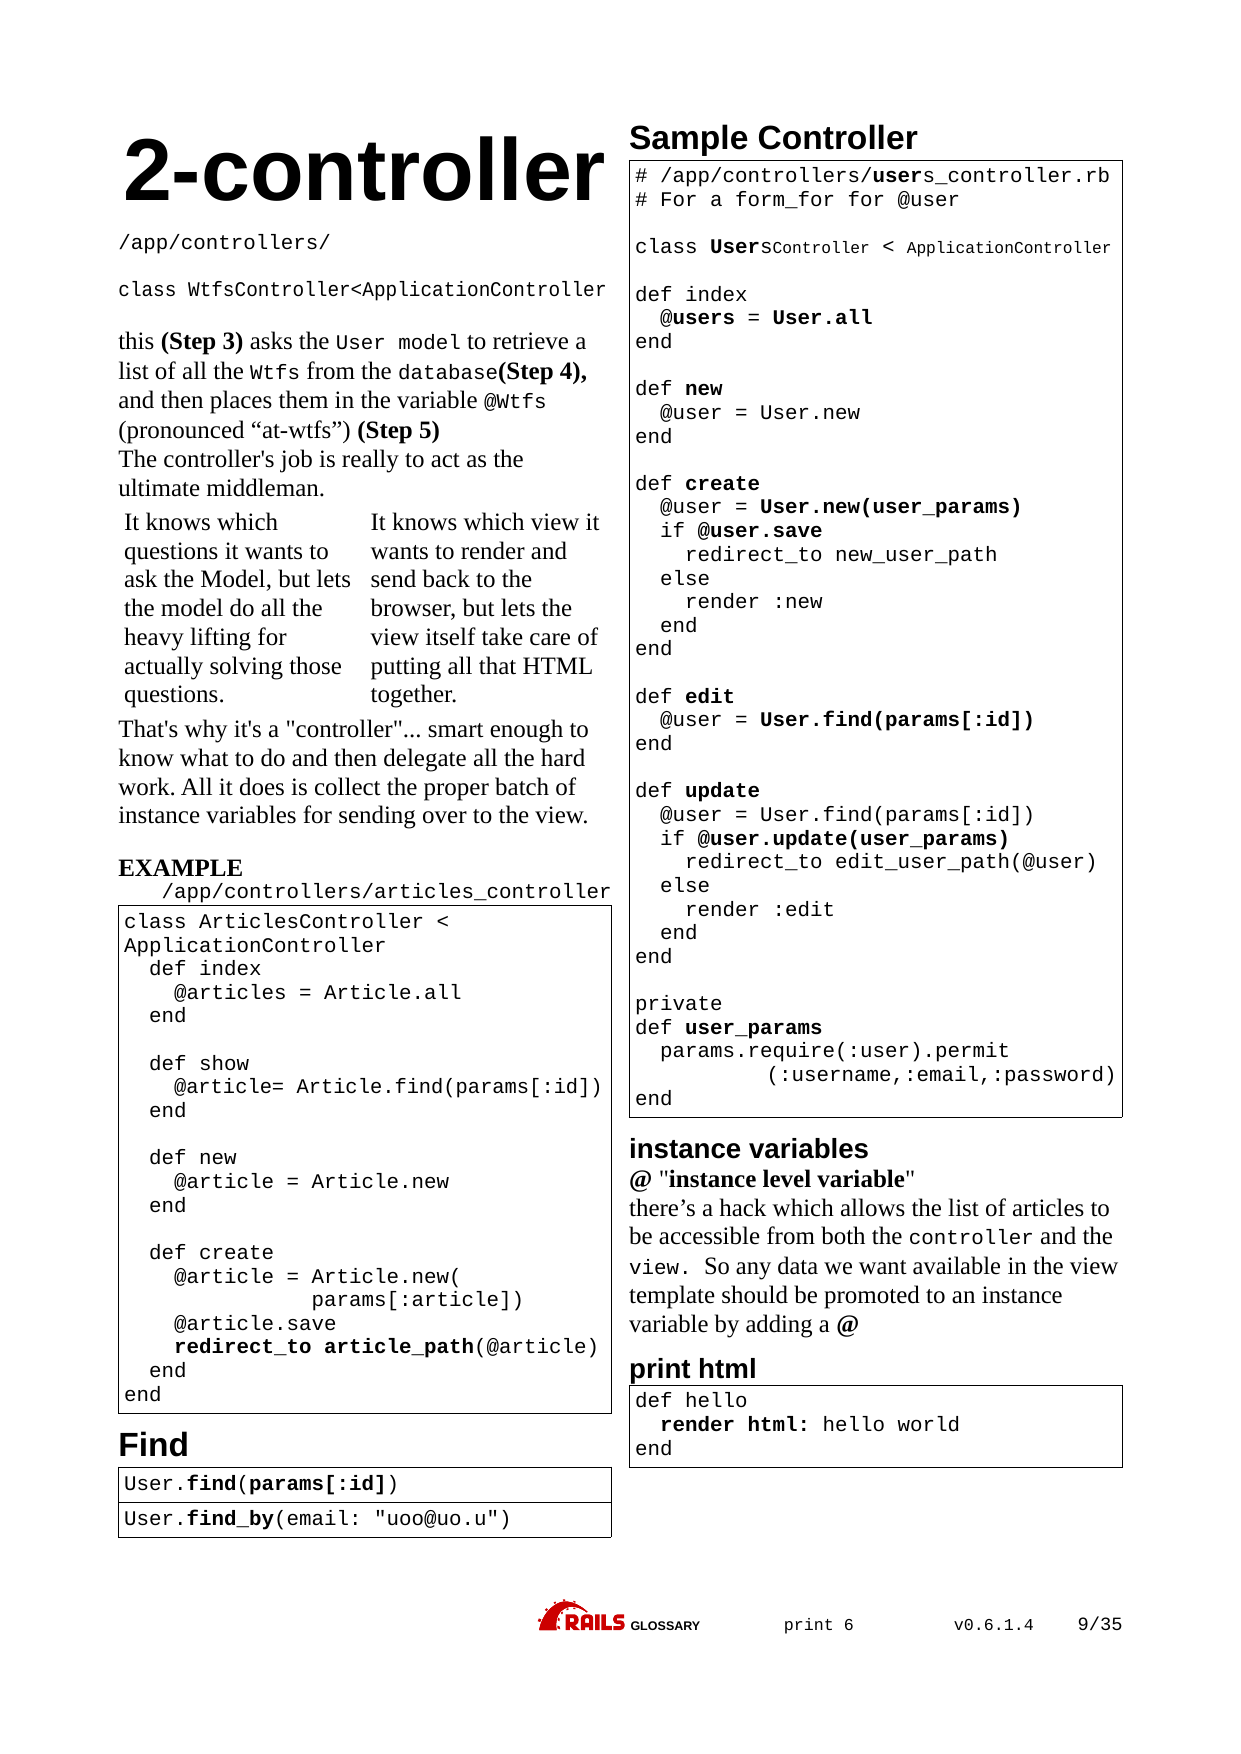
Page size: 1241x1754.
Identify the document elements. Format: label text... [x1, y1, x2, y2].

subtitle print html [629, 1353, 1122, 1385]
subtitle Find [118, 1425, 611, 1464]
text EXAMPLE [118, 853, 611, 881]
text this (Step 3) asks the User model to retrieve a list of all the Wtfs from the database(Step 4), and then places them in the variable @Wtfs (pronounced “at-wtfs”) (Step 5) [118, 326, 611, 444]
subtitle 2-controller [118, 118, 611, 219]
text there’s a hack which allows the list of articles to be accessible from both the controller and the view. So any data we want available in the view template should be promoted to an instance variable by adding a @ [629, 1193, 1122, 1338]
table_header # /app/controllers/users_controller.rb # For a form_for for @user class UsersController < ApplicationController def index @users = User.all end def new @user = User.new end def create @user = User.new(user_params) if @user.save redirect_to new_user_path else render :new end end def edit @user = User.find(params[:id]) end def update @user = User.find(params[:id]) if @user.update(user_params) redirect_to edit_user_path(@user) else render :edit end end private def user_params params.require(:user).permit (:username,:email,:password) end [630, 161, 1122, 1117]
text /app/controllers/ [118, 232, 611, 255]
table_header def hello render html: hello world end [630, 1386, 1122, 1467]
text The controller's job is really to act as the ultimate middleman. [118, 444, 611, 501]
subtitle Sample Controller [629, 118, 1122, 157]
text class WtfsController<ApplicationController [118, 279, 611, 303]
text /app/controllers/articles_controller [118, 881, 611, 905]
subtitle instance variables [629, 1132, 1122, 1164]
text @ "instance level variable" [629, 1164, 1122, 1193]
table_cell User.find_by(email: "uoo@uo.u") [119, 1503, 611, 1537]
table_header class ArticlesController < ApplicationController def index @articles = Article.all end def show @article= Article.find(params[:id]) end def new @article = Article.new end def create @article = Article.new( params[:article]) @article.save redirect_to article_path(@article) end end [119, 906, 611, 1413]
table_header It knows which questions it wants to ask the Model, but lets the model do all the heavy lifting for actually solving those questions. [118, 501, 364, 714]
text That's why it's a "controller"... smart enough to know what to do and then delegate all the hard work. All it does is collect the proper batch of instance variables for sending over to the view. [118, 714, 611, 829]
table_header User.find(params[:id]) [119, 1468, 611, 1502]
table_header It knows which view it wants to render and send back to the browser, but lets the view itself take care of putting all that HTML together. [365, 501, 611, 714]
